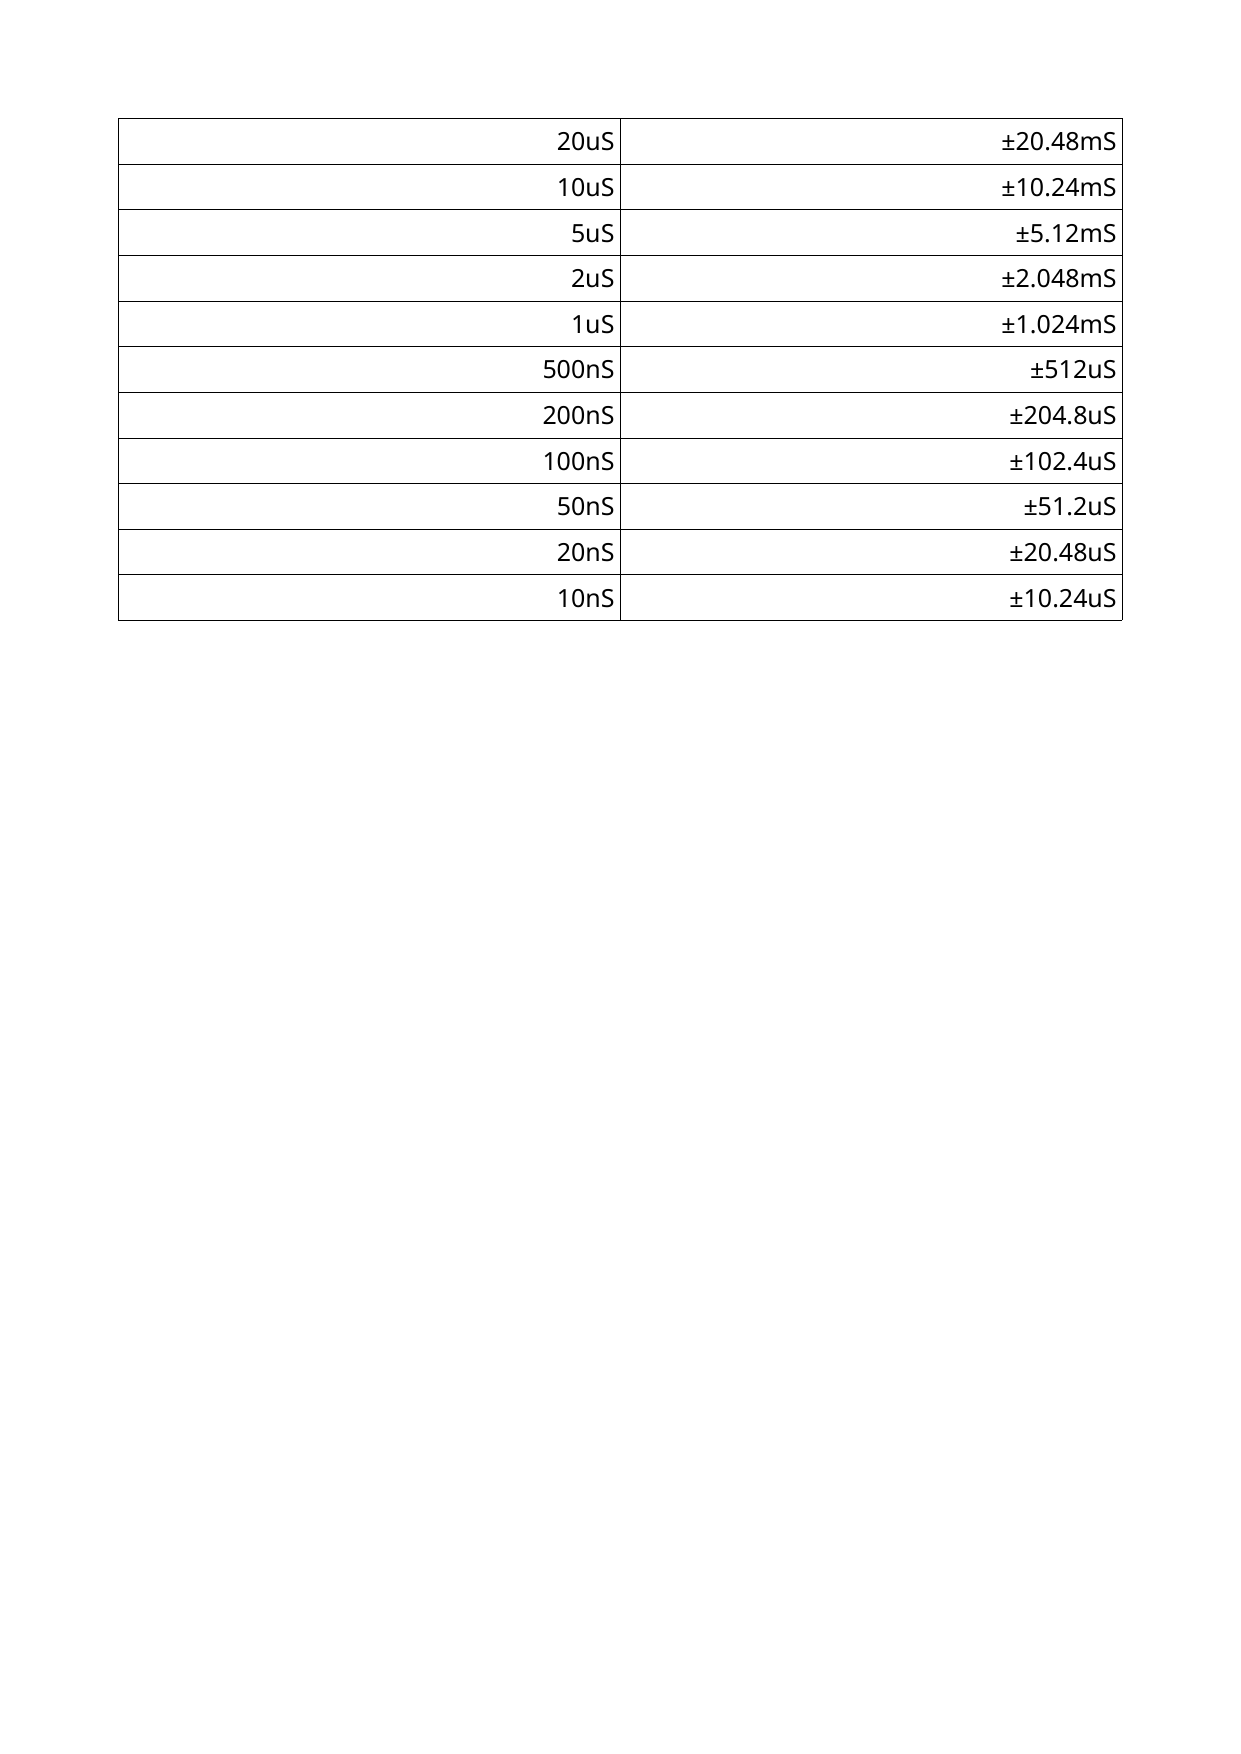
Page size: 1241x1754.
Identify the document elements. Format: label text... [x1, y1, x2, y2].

table_cell ±512uS [621, 347, 1122, 392]
table_cell 2uS [119, 256, 620, 301]
table_cell ±102.4uS [621, 439, 1122, 483]
table_cell ±10.24uS [621, 575, 1122, 620]
table_cell ±1.024mS [621, 302, 1122, 346]
table_cell ±51.2uS [621, 484, 1122, 529]
table_cell 10uS [119, 165, 620, 209]
table_cell ±2.048mS [621, 256, 1122, 301]
table_cell ±20.48mS [621, 119, 1122, 164]
table_cell 100nS [119, 439, 620, 483]
table_cell 200nS [119, 393, 620, 437]
table_cell ±5.12mS [621, 210, 1122, 255]
table_cell 5uS [119, 210, 620, 255]
table_cell ±204.8uS [621, 393, 1122, 437]
table_cell 20uS [119, 119, 620, 164]
table_cell 10nS [119, 575, 620, 620]
table_cell 500nS [119, 347, 620, 392]
table_cell ±20.48uS [621, 530, 1122, 574]
table_cell ±10.24mS [621, 165, 1122, 209]
table_cell 50nS [119, 484, 620, 529]
table_cell 1uS [119, 302, 620, 346]
table_cell 20nS [119, 530, 620, 574]
